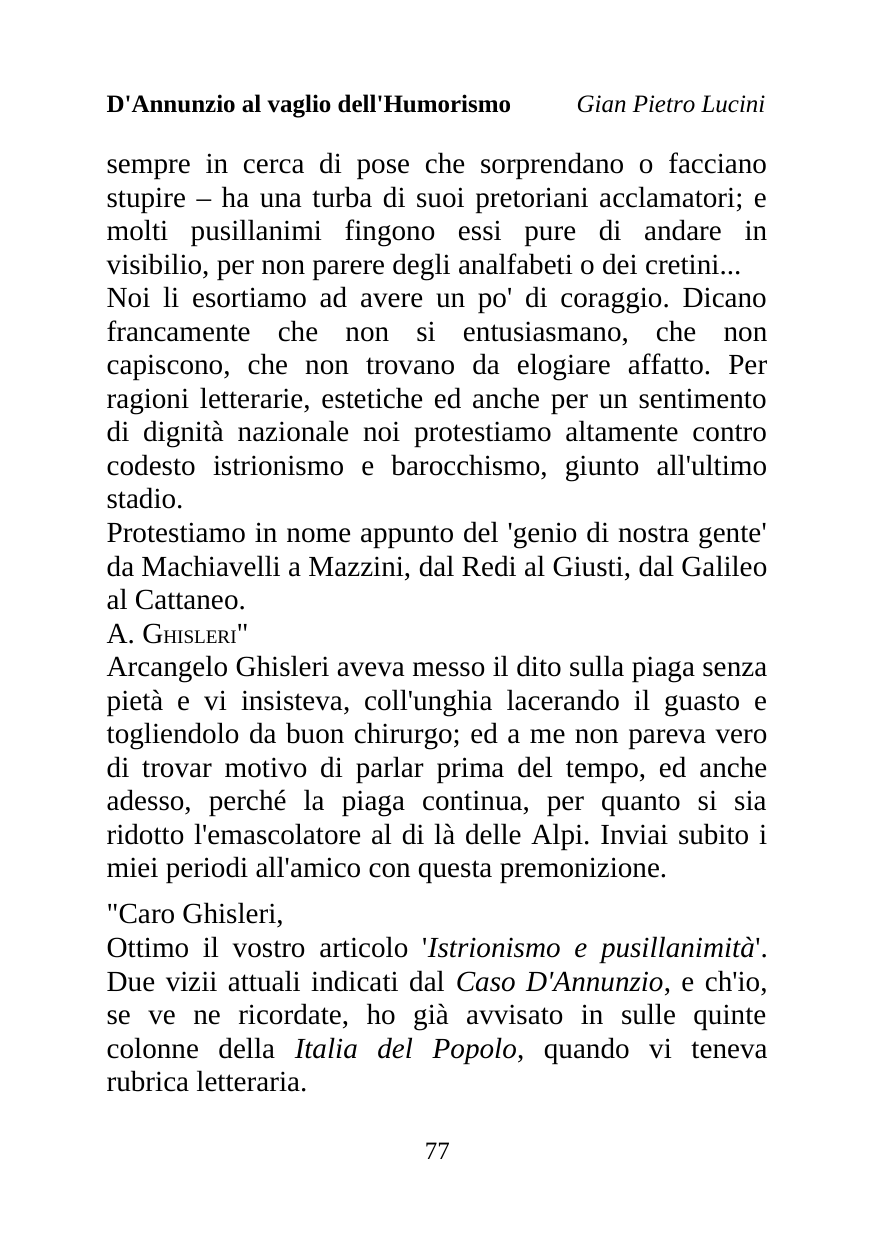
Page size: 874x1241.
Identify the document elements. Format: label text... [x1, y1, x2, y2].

text Ottimo il vostro articolo 'Istrionismo e pusillanimità'. Due vizii attuali indicati dal Caso D'Annunzio, e ch'io, se ve ne ricordate, ho già avvisato in sulle quinte colonne della Italia del Popolo, quando vi teneva rubrica letteraria. [106, 930, 768, 1098]
text Arcangelo Ghisleri aveva messo il dito sulla piaga senza pietà e vi insisteva, coll'unghia lacerando il guasto e togliendolo da buon chirurgo; ed a me non pareva vero di trovar motivo di parlar prima del tempo, ed anche adesso, perché la piaga continua, per quanto si sia ridotto l'emascolatore al di là delle Alpi. Inviai subito i miei periodi all'amico con questa premonizione. [106, 649, 768, 884]
text Protestiamo in nome appunto del 'genio di nostra gente' da Machiavelli a Mazzini, dal Redi al Giusti, dal Galileo al Cattaneo. [106, 515, 768, 616]
text Noi li esortiamo ad avere un po' di coraggio. Dicano francamente che non si entusiasmano, che non capiscono, che non trovano da elogiare affatto. Per ragioni letterarie, estetiche ed anche per un sentimento di dignità nazionale noi protestiamo altamente contro codesto istrionismo e barocchismo, giunto all'ultimo stadio. [106, 280, 768, 515]
text A. Ghisleri" [106, 616, 768, 649]
text sempre in cerca di pose che sorprendano o facciano stupire – ha una turba di suoi pretoriani acclamatori; e molti pusillanimi fingono essi pure di andare in visibilio, per non parere degli analfabeti o dei cretini... [106, 146, 768, 280]
text "Caro Ghisleri, [106, 897, 768, 930]
